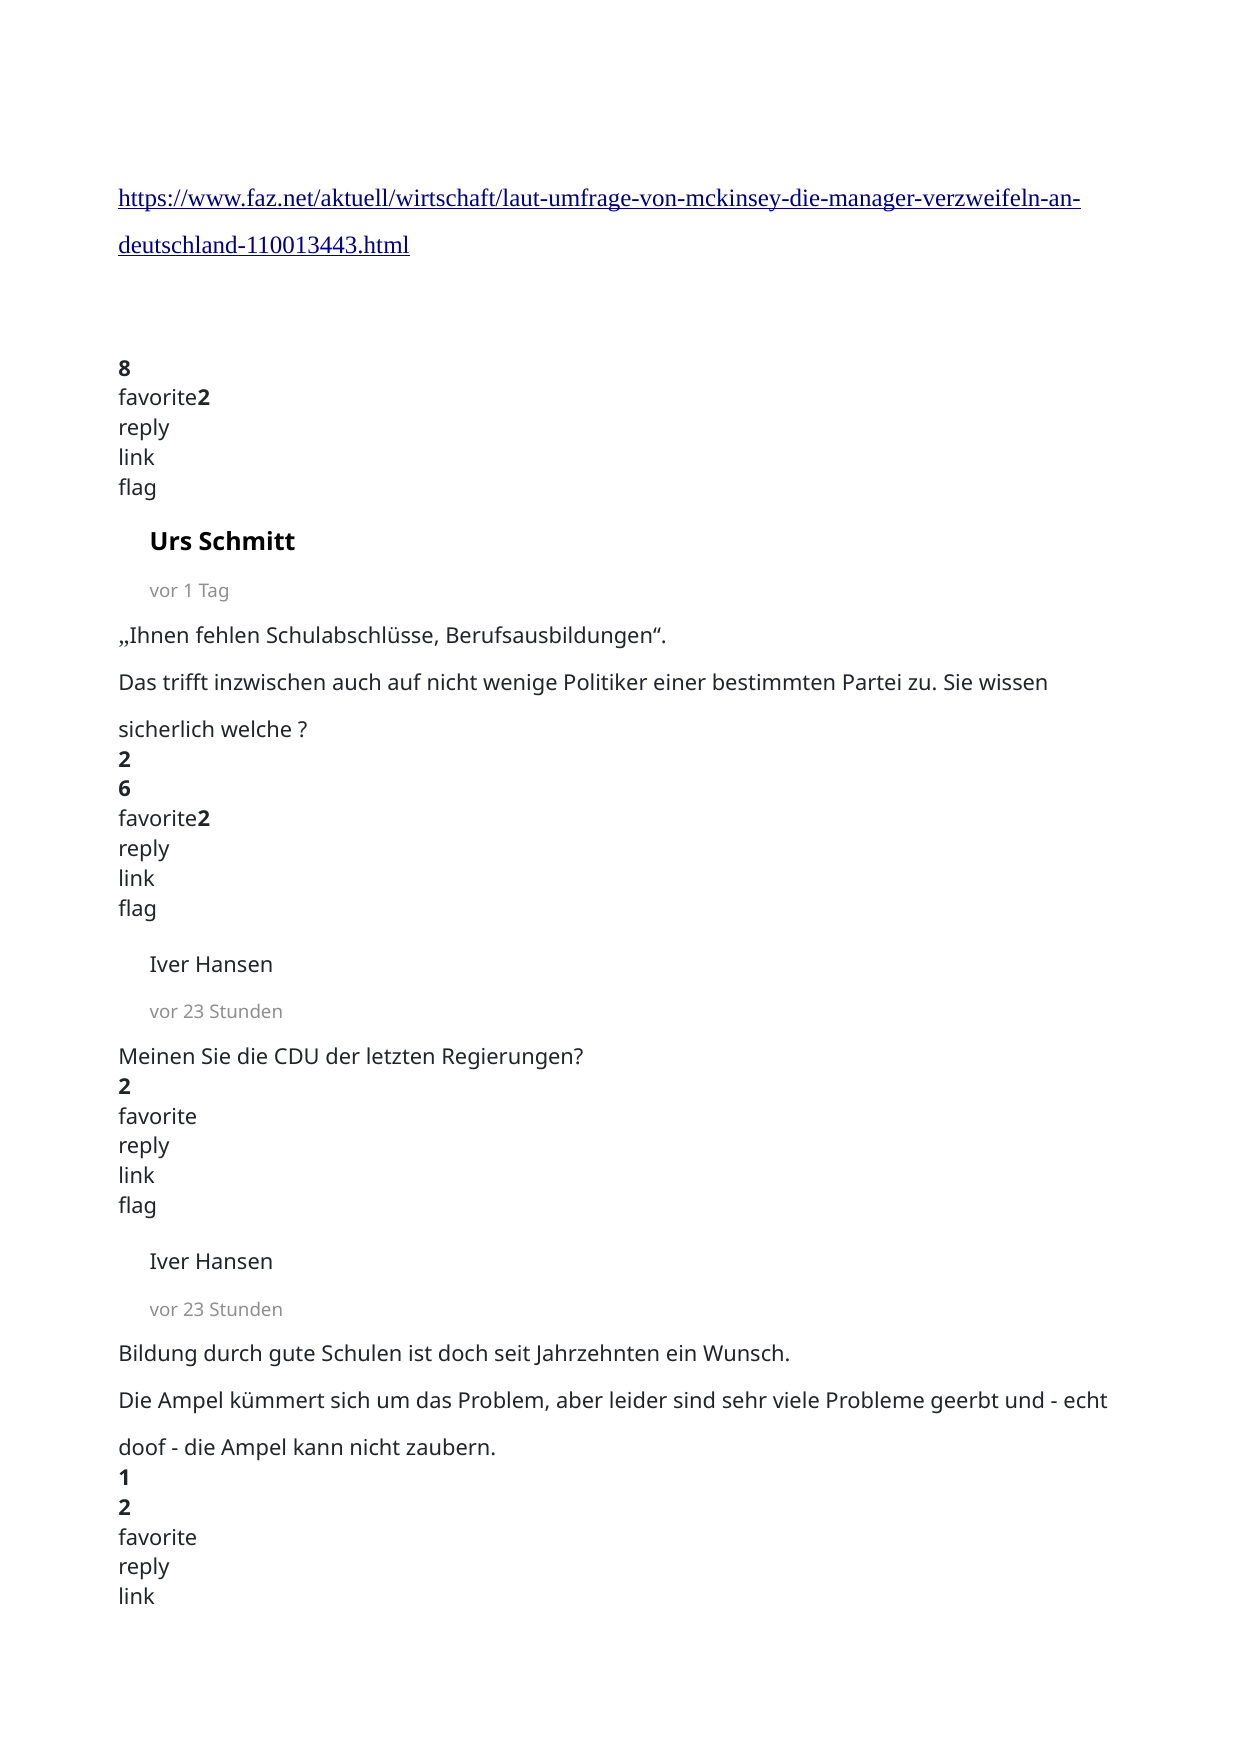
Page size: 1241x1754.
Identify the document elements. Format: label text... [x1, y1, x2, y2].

text 2 [118, 744, 1122, 773]
text Iver Hansen [149, 1235, 1114, 1276]
text vor 1 Tag [149, 573, 1122, 603]
text link [118, 1581, 1122, 1611]
text reply [118, 1551, 1122, 1581]
text „Ihnen fehlen Schulabschlüsse, Berufsausbildungen“. Das trifft inzwischen auch auf nicht wenige Politiker einer bestimmten Partei zu. Sie wissen sicherlich welche ? [118, 603, 1122, 744]
text favorite2 [118, 803, 1122, 833]
text favorite [118, 1522, 1122, 1551]
text link [118, 863, 1122, 893]
text favorite2 [118, 382, 1122, 412]
text Iver Hansen [149, 938, 1114, 979]
text Meinen Sie die CDU der letzten Regierungen? [118, 1024, 1122, 1071]
text vor 23 Stunden [149, 1292, 1122, 1321]
text link [118, 1160, 1122, 1190]
text vor 23 Stunden [149, 994, 1122, 1024]
text 2 [118, 1071, 1122, 1101]
text 8 [118, 352, 1122, 382]
text 2 [118, 1492, 1122, 1522]
text reply [118, 833, 1122, 863]
text flag [118, 1190, 1122, 1220]
text reply [118, 412, 1122, 442]
text Urs Schmitt [149, 517, 1114, 558]
text flag [118, 472, 1122, 501]
text reply [118, 1130, 1122, 1160]
text favorite [118, 1101, 1122, 1130]
text flag [118, 893, 1122, 922]
text Bildung durch gute Schulen ist doch seit Jahrzehnten ein Wunsch. Die Ampel kümmert sich um das Problem, aber leider sind sehr viele Probleme geerbt und - echt doof - die Ampel kann nicht zaubern. [118, 1321, 1122, 1462]
text 1 [118, 1462, 1122, 1492]
text link [118, 442, 1122, 472]
text 6 [118, 773, 1122, 803]
text https://www.faz.net/aktuell/wirtschaft/laut-umfrage-von-mckinsey-die-manager-verzweifeln-an-deutschland-110013443.html [118, 118, 1122, 352]
